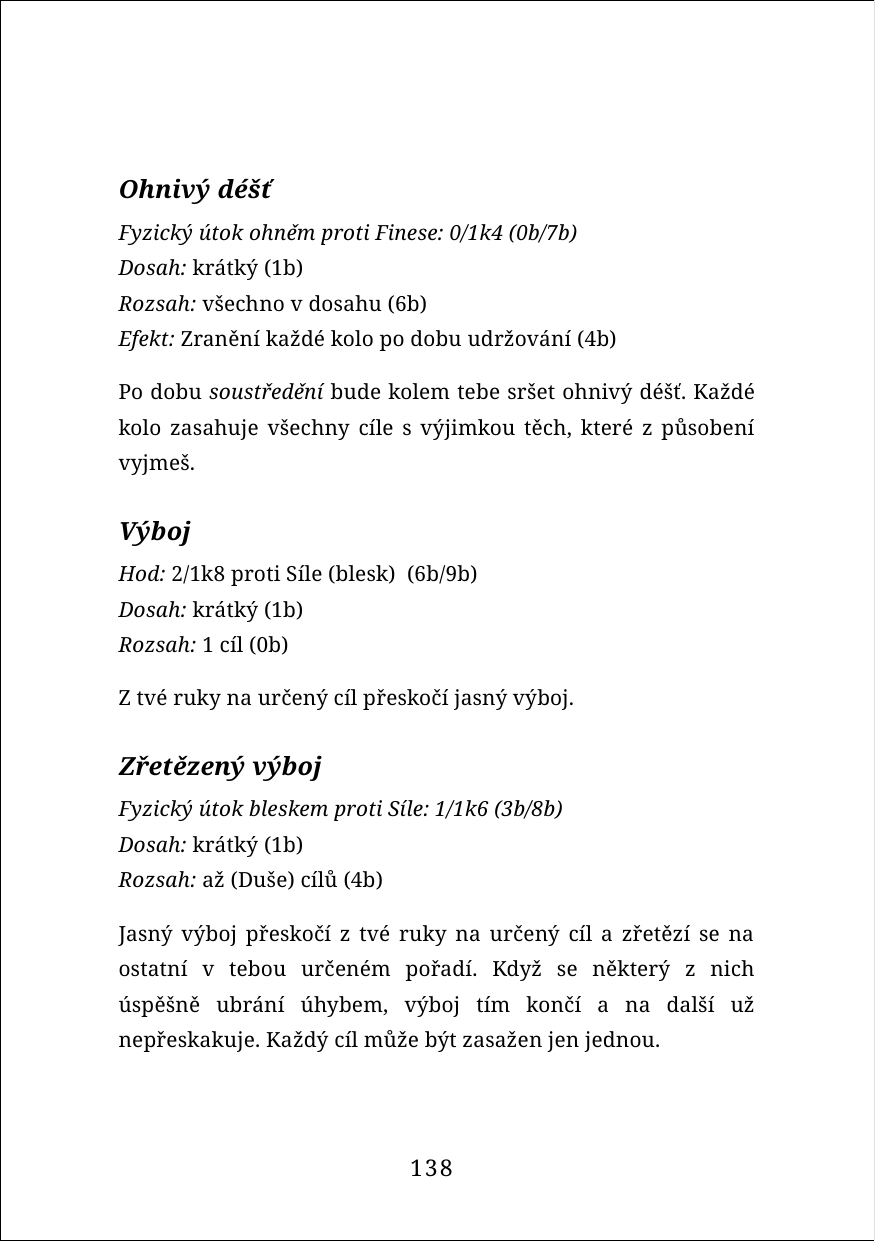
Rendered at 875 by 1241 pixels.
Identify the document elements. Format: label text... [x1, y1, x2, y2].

text Fyzický útok bleskem proti Síle: 1/1k6 (3b/8b) Dosah: krátký (1b) Rozsah: až (Duše) cílů (4b) [118, 794, 756, 894]
subtitle Ohnivý déšť [118, 172, 756, 206]
text Po dobu soustředění bude kolem tebe sršet ohnivý déšť. Každé kolo zasahuje všechny cíle s výjimkou těch, které z působení vyjmeš. [118, 377, 756, 477]
subtitle Výboj [118, 513, 756, 547]
text Jasný výboj přeskočí z tvé ruky na určený cíl a zřetězí se na ostatní v tebou určeném pořadí. Když se některý z nich úspěšně ubrání úhybem, výboj tím končí a na další už nepřeskakuje. Každý cíl může být zasažen jen jednou. [118, 919, 756, 1054]
text Fyzický útok ohněm proti Finese: 0/1k4 (0b/7b) Dosah: krátký (1b) Rozsah: všechno v dosahu (6b) Efekt: Zranění každé kolo po dobu udržování (4b) [118, 218, 756, 353]
text Z tvé ruky na určený cíl přeskočí jasný výboj. [118, 683, 756, 712]
text Hod: 2/1k8 proti Síle (blesk) (6b/9b) Dosah: krátký (1b) Rozsah: 1 cíl (0b) [118, 559, 756, 659]
subtitle Zřetězený výboj [118, 748, 756, 783]
